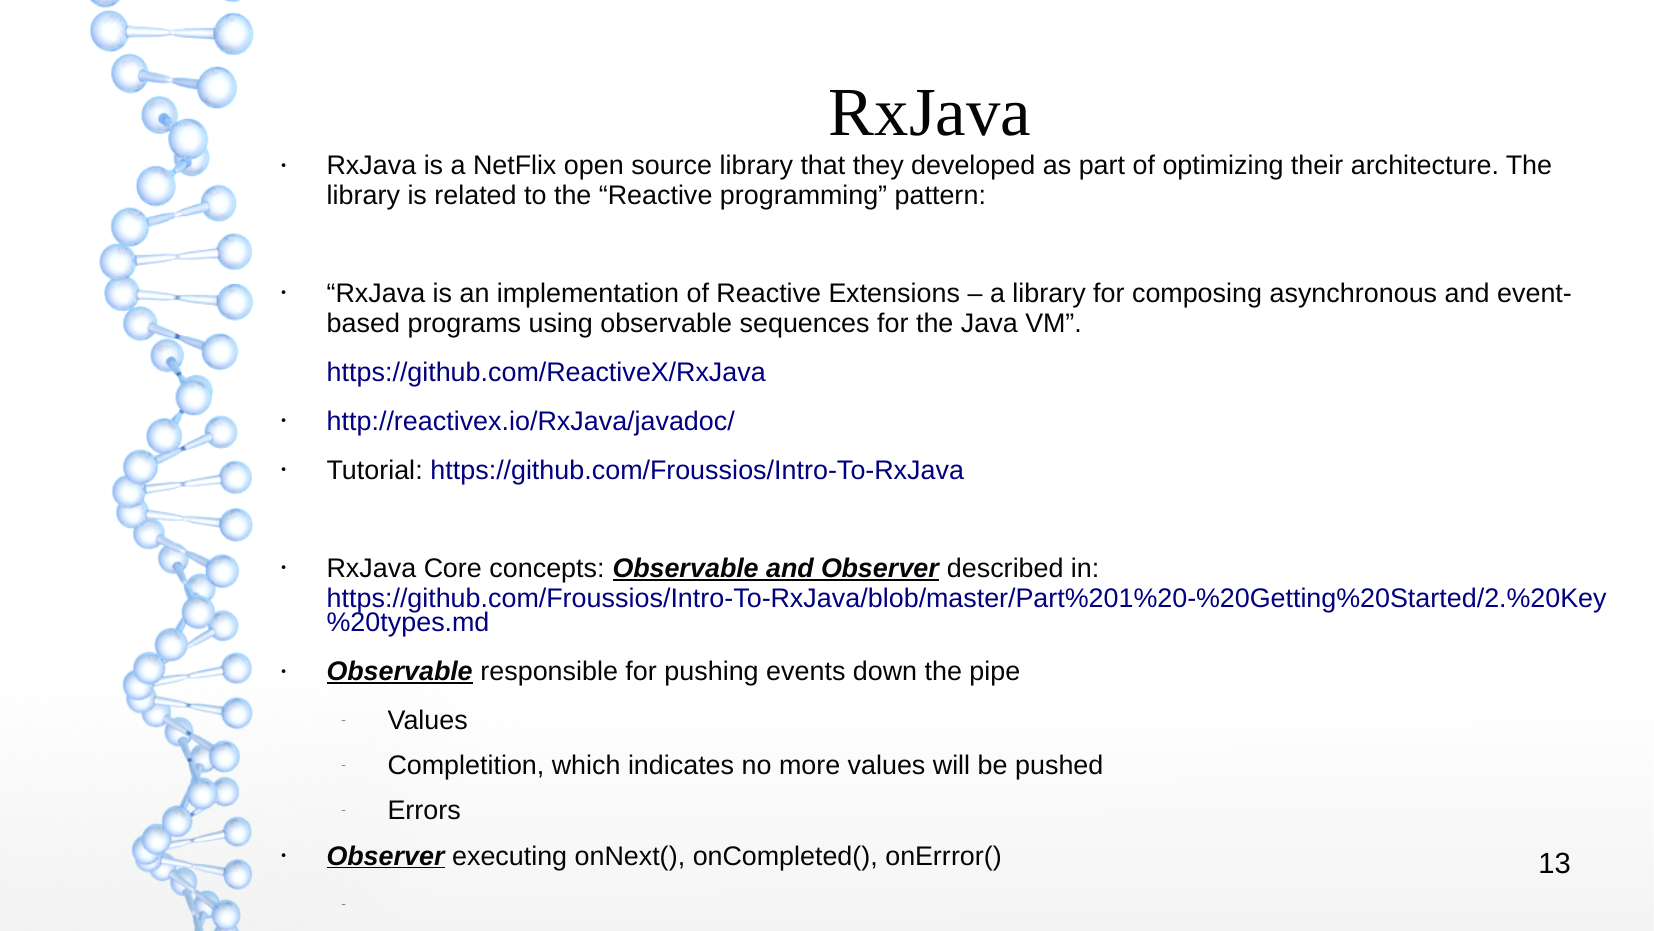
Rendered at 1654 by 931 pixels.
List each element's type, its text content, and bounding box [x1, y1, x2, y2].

picture [0, 0, 1654, 931]
list RxJava is a NetFlix open source library that they developed as part of optimizing their architecture. The library is related to the “Reactive programming” pattern: “RxJava is an implementation of Reactive Extensions – a library for composing asynchronous and event-based programs using observable sequences for the Java VM”. https://github.com/ReactiveX/RxJava http://reactivex.io/RxJava/javadoc/ Tutorial: https://github.com/Froussios/Intro-To-RxJava RxJava Core concepts: Observable and Observer described in: https://github.com/Froussios/Intro-To-RxJava/blob/master/Part%201%20-%20Getting%20Started/2.%20Key%20types.md Observable responsible for pushing events down the pipe Values Completition, which indicates no more values will be pushed Errors Observer executing onNext(), onCompleted(), onErrror() [265, 150, 1621, 856]
title RxJava [265, 35, 1595, 150]
